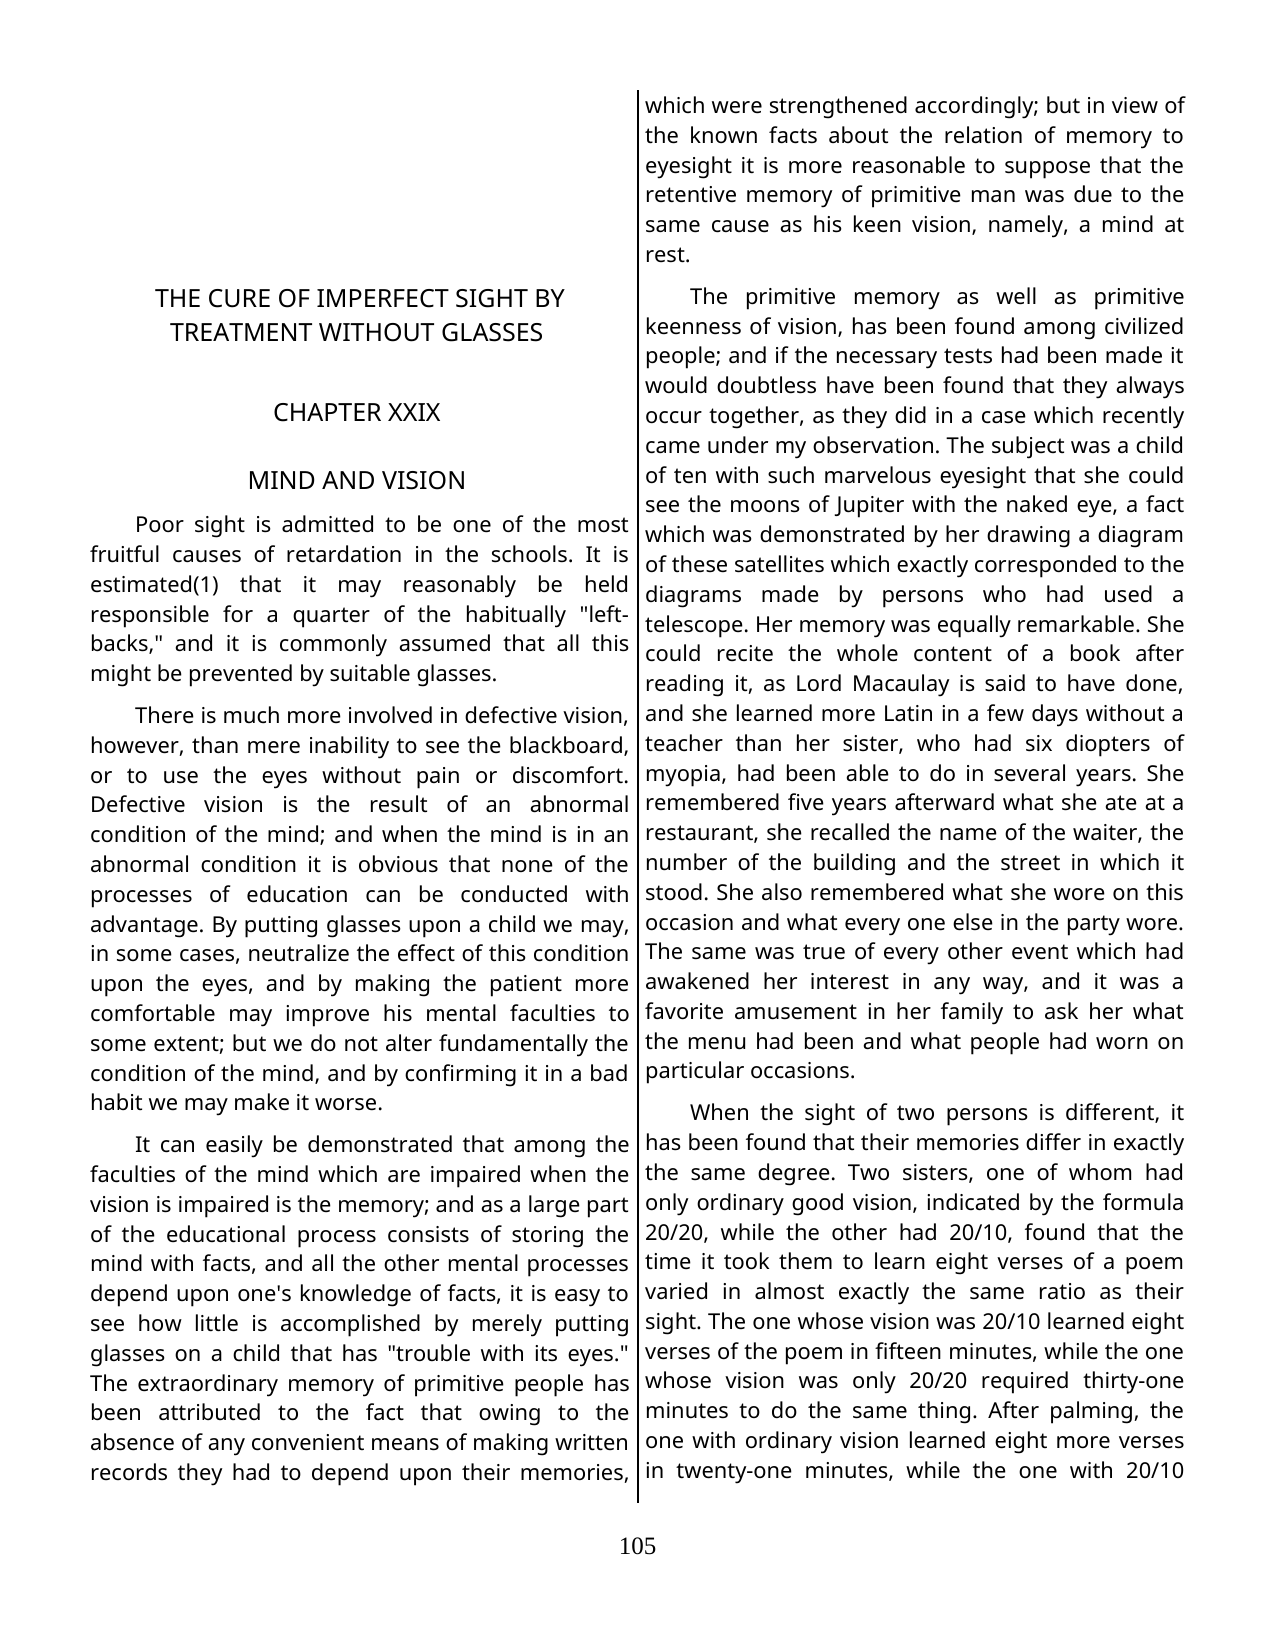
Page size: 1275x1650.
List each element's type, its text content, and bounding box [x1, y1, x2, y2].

text There is much more involved in defective vision, how­ever, than mere inability to see the blackboard, or to use the eyes without pain or discomfort. Defective vision is the result of an abnormal condition of the mind; and when the mind is in an abnormal condition it is obvious that none of the processes of education can be conducted with advan­tage. By putting glasses upon a child we may, in some cases, neutralize the effect of this condition upon the eyes, and by making the patient more com­fortable may improve his mental faculties to some extent; but we do not alter fundamentally the con­dition of the mind, and by confirming it in a bad habit we may make it worse. [90, 700, 630, 1117]
text It can easily be demonstrated that among the facul­ties of the mind which are impaired when the vision is impaired is the memory; and as a large part of the educational process consists of storing the mind with facts, and all the other mental processes de­pend upon one's knowledge of facts, it is easy to see how little is accomplished by merely putting glasses on a child that has "trouble with its eyes." The ex­tra­ordinary memory of primitive people has been attributed to the fact that owing to the absence of any convenient means of making written records they had to depend upon their memories, [90, 1129, 630, 1487]
text CHAPTER XXIX MIND AND VISION [90, 361, 630, 497]
text Poor sight is admitted to be one of the most fruitful causes of retardation in the schools. It is estima­ted(1) that it may reasonably be held responsible for a quarter of the habitually "left-backs," and it is commonly assumed that all this might be prevented by suitable glasses. [90, 509, 630, 688]
text When the sight of two persons is different, it has been found that their memories differ in exactly the same degree. Two sisters, one of whom had only ordinary good vision, indicated by the formula 20/20, while the other had 20/10, found that the time it took them to learn eight verses of a poem varied in almost exactly the same ratio as their sight. The one whose vision was 20/10 learned eight verses of the poem in fifteen minutes, while the one whose vision was only 20/20 required thirty-one minutes to do the same thing. After palming, the one with ordinary vision learned eight more verses in twenty-one minutes, while the one with 20/10 [645, 1097, 1185, 1484]
text The primitive memory as well as primitive keenness of vision, has been found among civilized people; and if the necessary tests had been made it would doubt­less have been found that they always occur together, as they did in a case which recently came under my observation. The subject was a child of ten with such marvelous eyesight that she could see the moons of Jupiter with the naked eye, a fact which was demonstrated by her drawing a diagram of these satellites which exactly corresponded to the diagrams made by persons who had used a telescope. Her memory was equally remarkable. She could recite the whole content of a book after reading it, as Lord Macaulay is said to have done, and she learned more Latin in a few days without a teacher than her sister, who had six diopters of myopia, had been able to do in several years. She remembered five years afterward what she ate at a restaurant, she recalled the name of the waiter, the number of the building and the street in which it stood. She also remembered what she wore on this occasion and what every one else in the party wore. The same was true of every other event which had awakened her interest in any way, and it was a favorite amusement in her family to ask her what the menu had been and what people had worn on particular occasions. [645, 281, 1185, 1085]
text which were strengthened accor­dingly; but in view of the known facts about the relation of memory to eyesight it is more reasonable to suppose that the retentive memory of primitive man was due to the same cause as his keen vision, namely, a mind at rest. [645, 90, 1185, 269]
text THE CURE OF IMPERFECT SIGHT BY TREATMENT WITHOUT GLASSES [90, 281, 630, 349]
